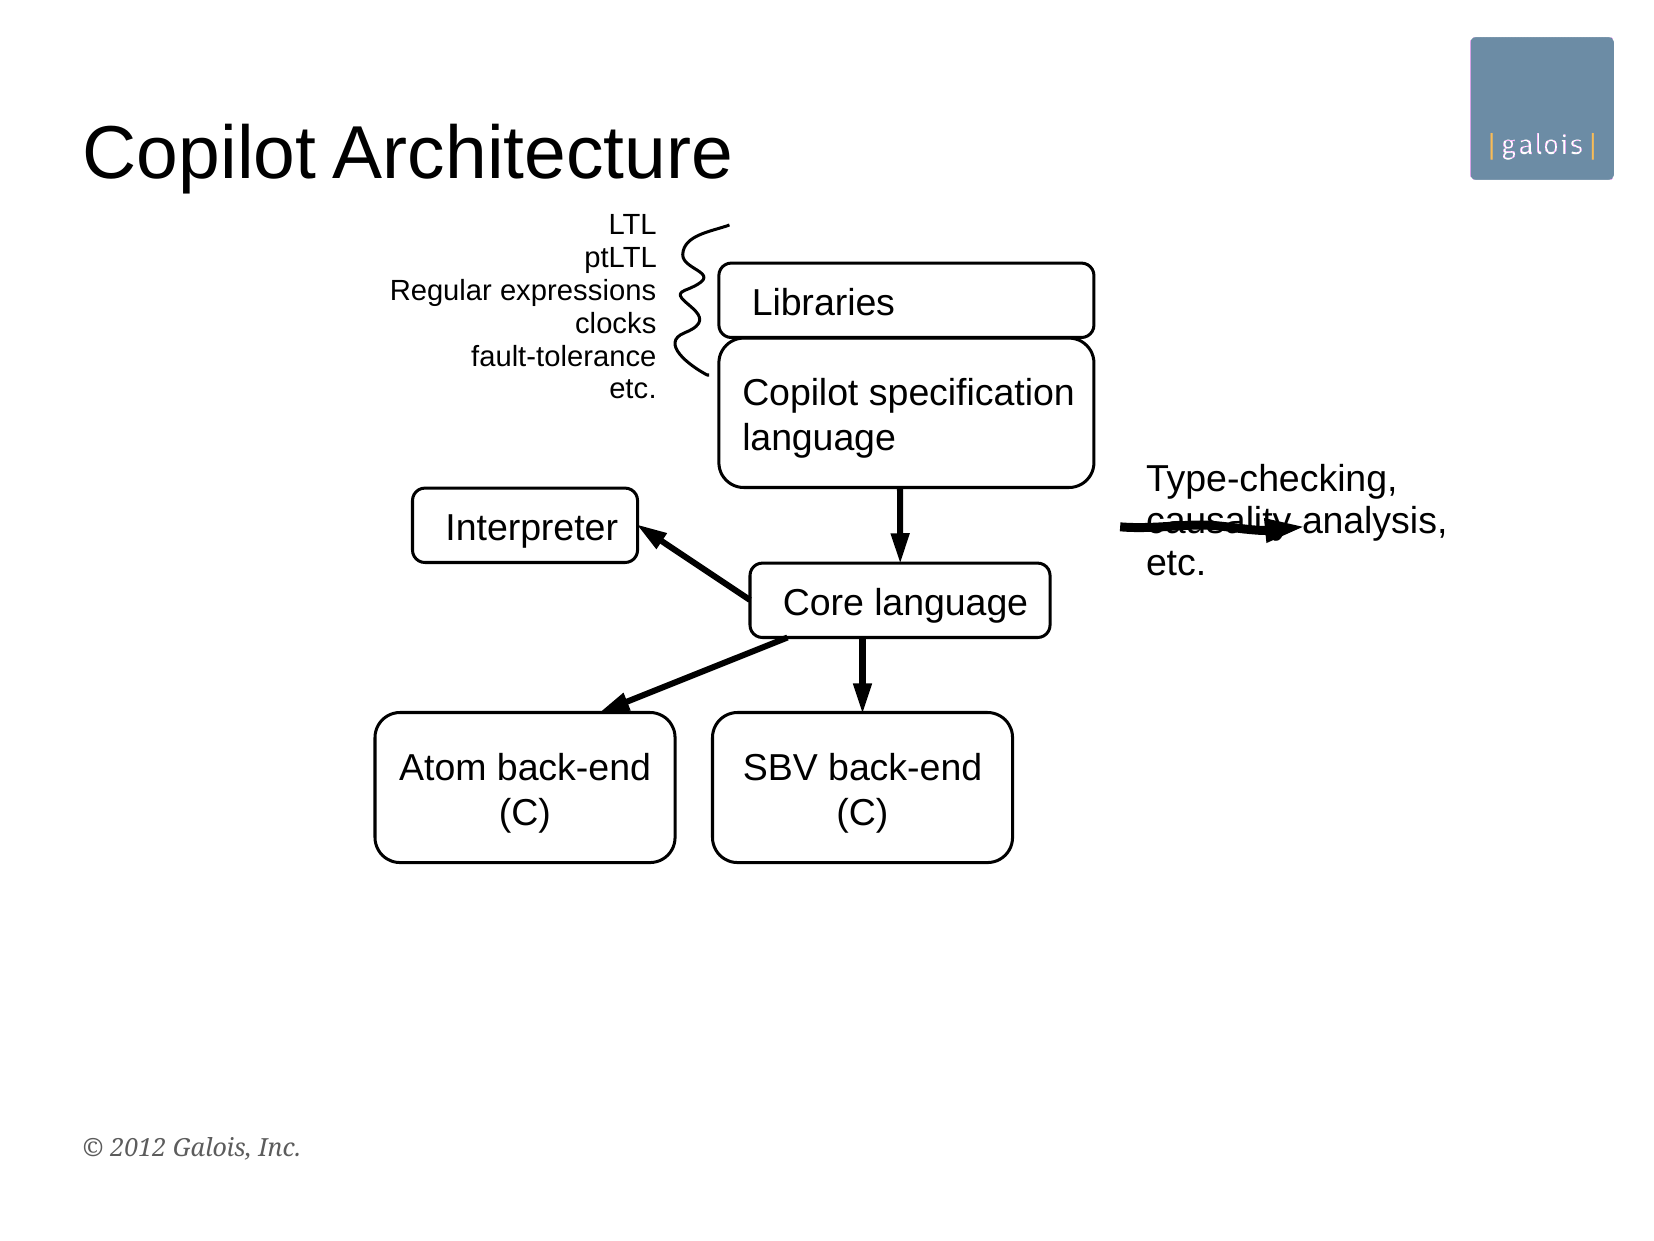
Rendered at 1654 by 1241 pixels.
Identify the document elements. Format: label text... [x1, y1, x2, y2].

picture [1462, 29, 1621, 188]
text_box Type-checking, causality analysis, etc. [1131, 450, 1462, 591]
text_box SBV back-end (C) [712, 712, 1013, 863]
text_box Libraries [718, 263, 1094, 338]
text_box Copilot specification language [718, 338, 1094, 488]
text_box LTL ptLTL Regular expressions clocks fault-tolerance etc. [375, 201, 672, 413]
text_box Atom back-end (C) [375, 712, 676, 863]
title Copilot Architecture [82, 56, 1571, 250]
text_box Interpreter [412, 488, 638, 563]
text_box Core language [750, 563, 1051, 638]
